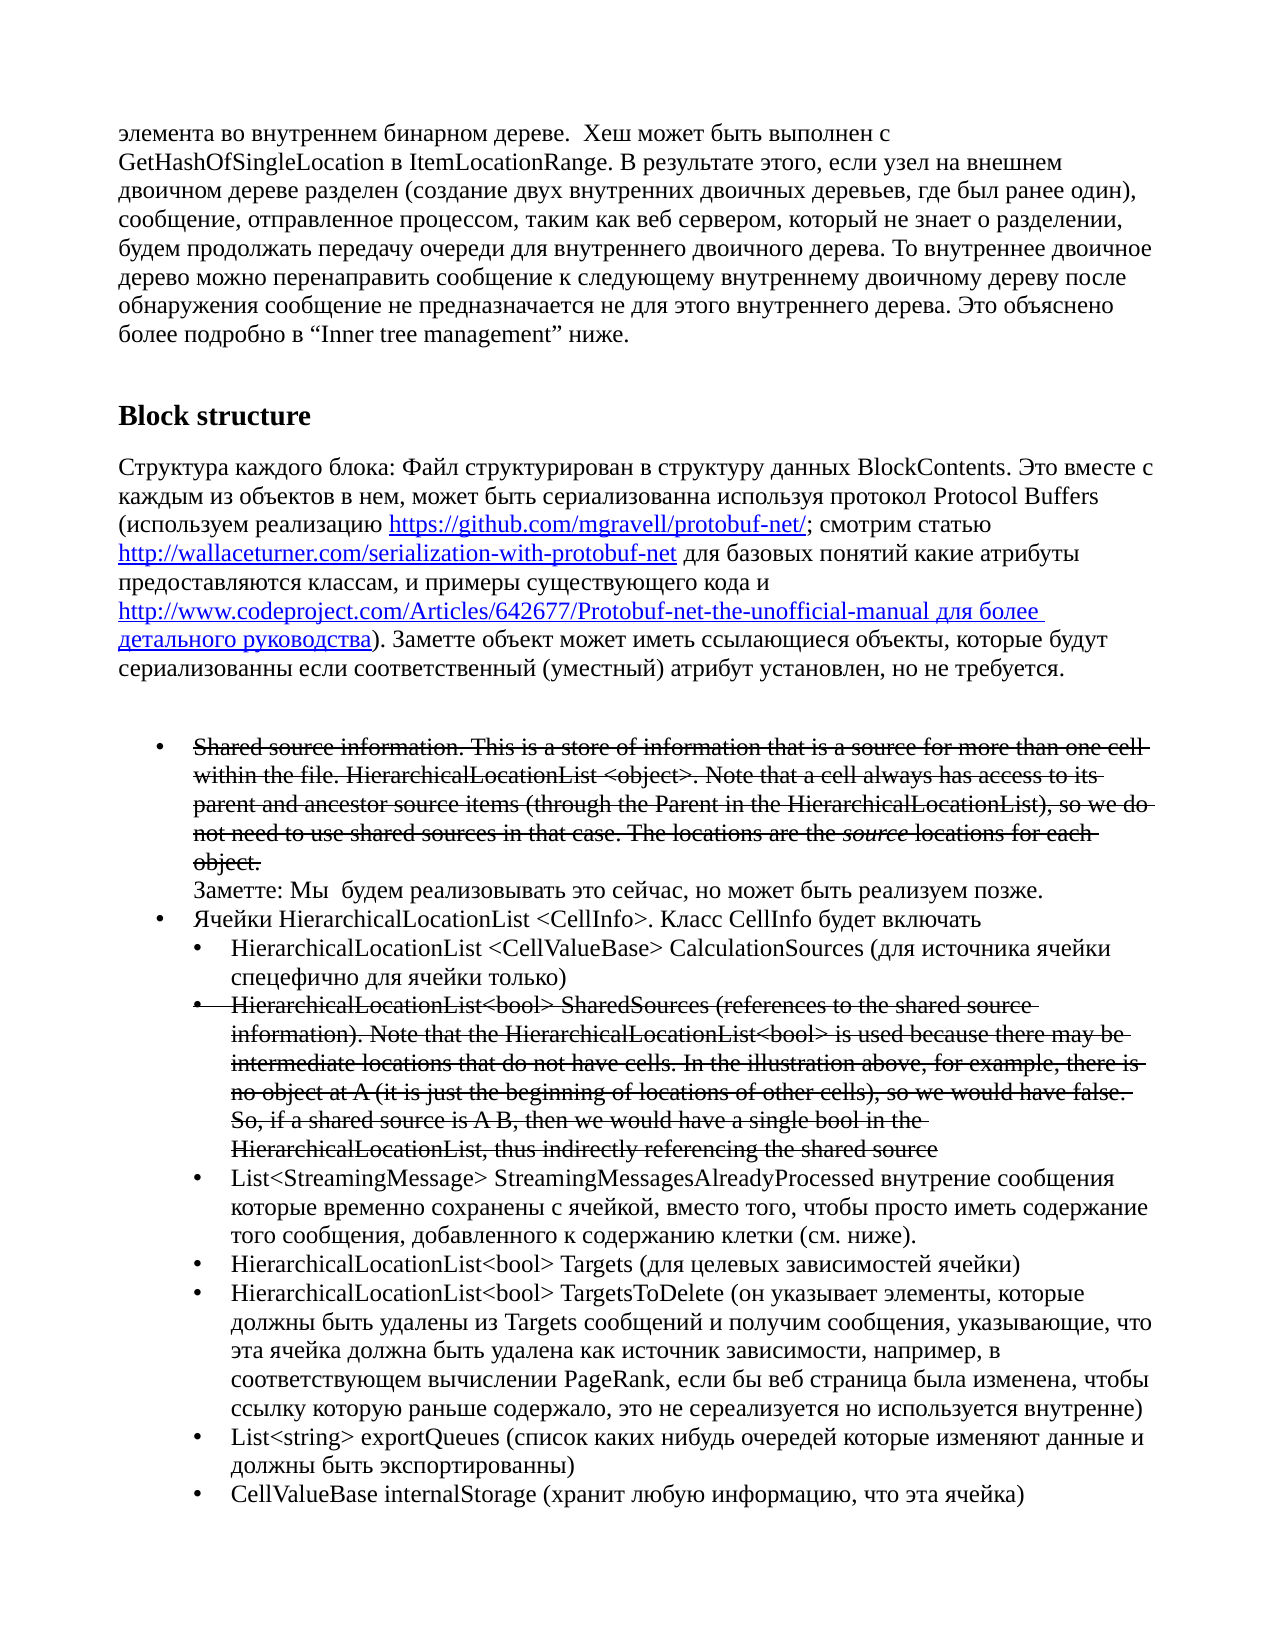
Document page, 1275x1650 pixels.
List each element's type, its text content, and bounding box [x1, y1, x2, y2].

list HierarchicalLocationList <CellValueBase> CalculationSources (для источника ячейки спецефично для ячейки только) [193, 933, 1157, 990]
list элемента во внутреннем бинарном дереве. Хеш может быть выполнен с GetHashOfSingleLocation в ItemLocationRange. В результате этого, если узел на внешнем двоичном дереве разделен (создание двух внутренних двоичных деревьев, где был ранее один), сообщение, отправленное процессом, таким как веб сервером, который не знает о разделении, будем продолжать передачу очереди для внутреннего двоичного дерева. То внутреннее двоичное дерево можно перенаправить сообщение к следующему внутреннему двоичному дереву после обнаружения сообщение не предназначается не для этого внутреннего дерева. Это объяснено более подробно в “Inner tree management” ниже. [118, 118, 1157, 348]
list Shared source information. This is a store of information that is a source for more than one cell within the file. HierarchicalLocationList <object>. Note that a cell always has access to its parent and ancestor source items (through the Parent in the HierarchicalLocationList), so we do not need to use shared sources in that case. The locations are the source locations for each object. Заметте: Мы будем реализовывать это сейчас, но может быть реализуем позже. [156, 732, 1157, 904]
list CellValueBase internalStorage (хранит любую информацию, что эта ячейка) [193, 1479, 1157, 1508]
text Структура каждого блока: Файл структурирован в структуру данных BlockContents. Это вместе с каждым из объектов в нем, может быть сериализованна используя протокол Protocol Buffers (используем реализацию https://github.com/mgravell/protobuf-net/; смотрим статью http://wallaceturner.com/serialization-with-protobuf-net для базовых понятий какие атрибуты предоставляются классам, и примеры существующего кода и http://www.codeproject.com/Articles/642677/Protobuf-net-the-unofficial-manual для более детального руководства). Заметте объект может иметь ссылающиеся объекты, которые будут сериализованны если соответственный (уместный) атрибут установлен, но не требуется. [118, 452, 1157, 682]
list HierarchicalLocationList<bool> TargetsToDelete (он указывает элементы, которые должны быть удалены из Targets сообщений и получим сообщения, указывающие, что эта ячейка должна быть удалена как источник зависимости, например, в соответствующем вычислении PageRank, если бы веб страница была изменена, чтобы ссылку которую раньше содержало, это не сереализуется но используется внутренне) [193, 1278, 1157, 1422]
list Ячейки HierarchicalLocationList <CellInfo>. Класс CellInfo будет включать [156, 904, 1157, 933]
list HierarchicalLocationList<bool> SharedSources (references to the shared source information). Note that the HierarchicalLocationList<bool> is used because there may be intermediate locations that do not have cells. In the illustration above, for example, there is no object at A (it is just the beginning of locations of other cells), so we would have false. So, if a shared source is A B, then we would have a single bool in the HierarchicalLocationList, thus indirectly referencing the shared source [193, 990, 1157, 1163]
list List<StreamingMessage> StreamingMessagesAlreadyProcessed внутрение сообщения которые временно сохранены с ячейкой, вместо того, чтобы просто иметь содержание того сообщения, добавленного к содержанию клетки (см. ниже). [193, 1163, 1157, 1249]
subtitle Block structure [118, 398, 1157, 431]
list HierarchicalLocationList<bool> Targets (для целевых зависимостей ячейки) [193, 1249, 1157, 1278]
list List<string> exportQueues (список каких нибудь очередей которые изменяют данные и должны быть экспортированны) [193, 1422, 1157, 1479]
